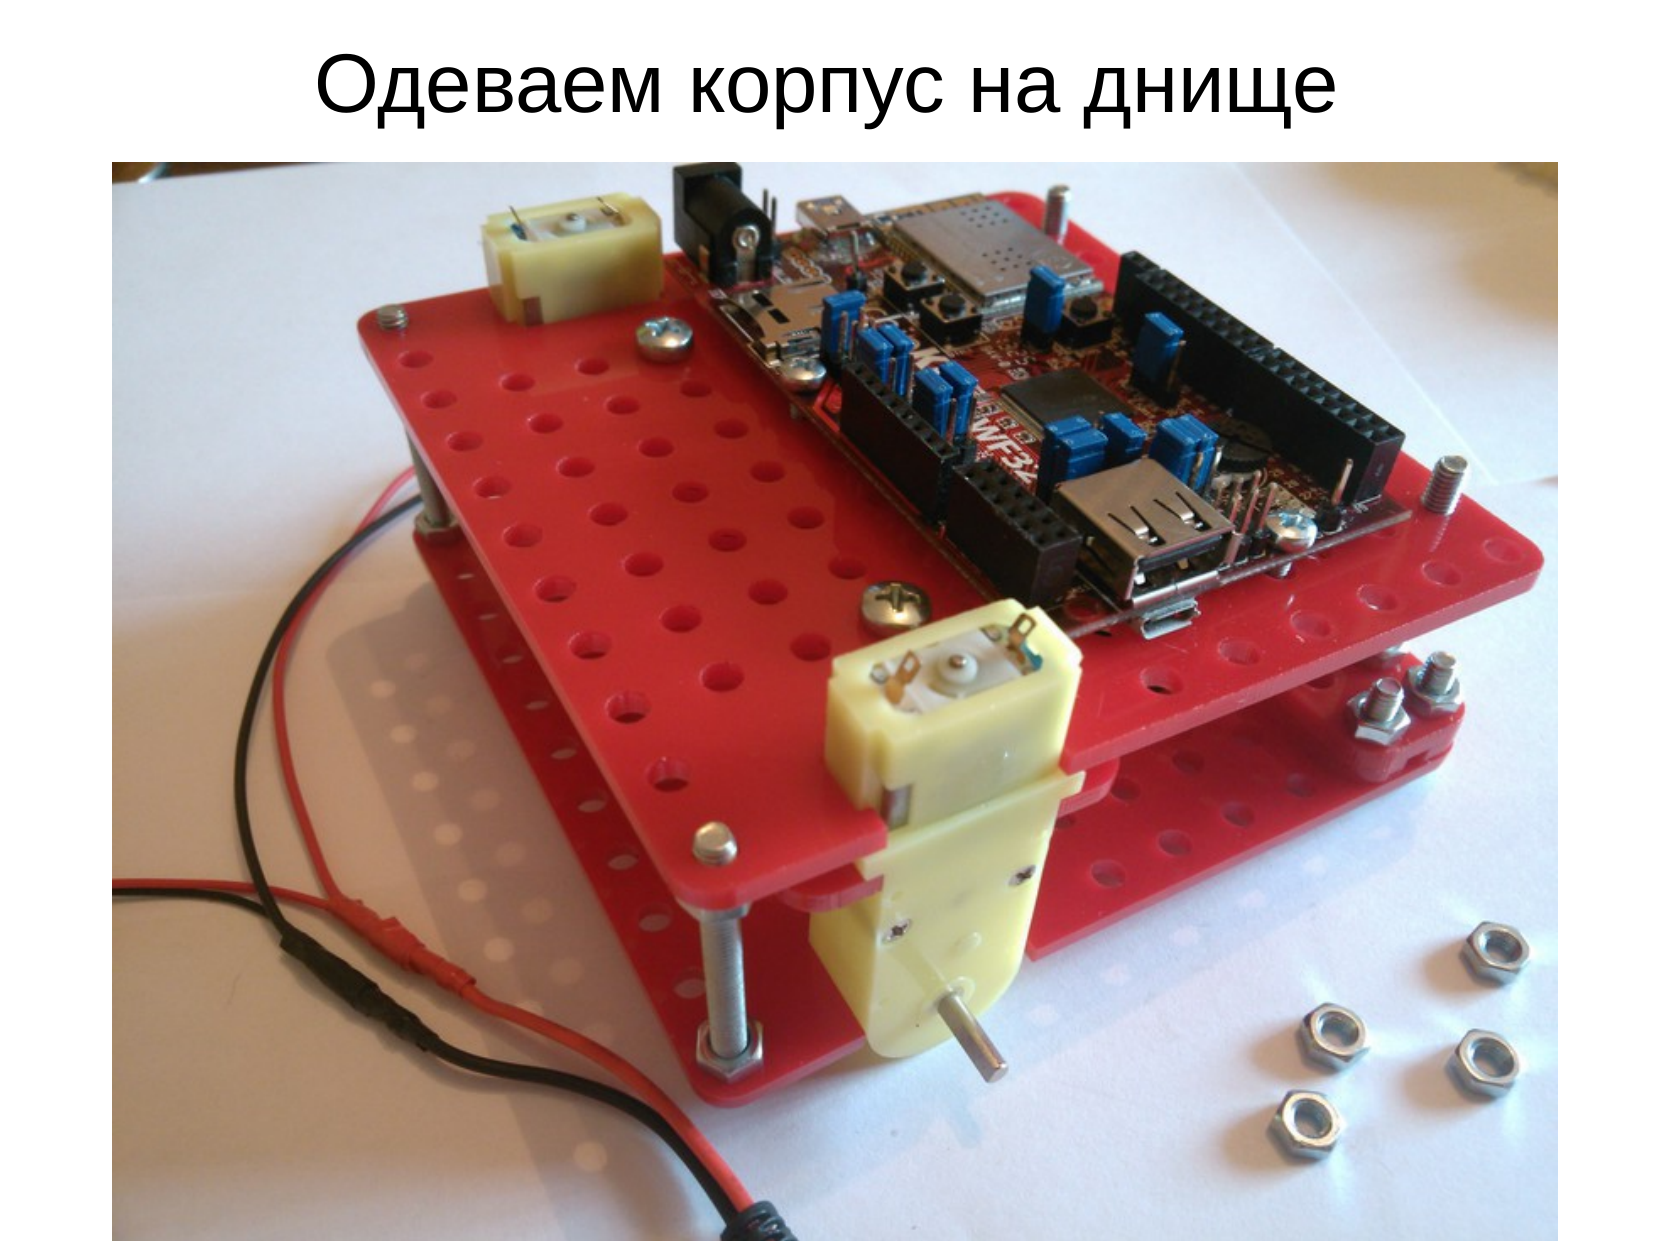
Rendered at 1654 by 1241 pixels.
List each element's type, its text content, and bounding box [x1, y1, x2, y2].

picture [112, 162, 1558, 1241]
title Одеваем корпус на днище [82, 19, 1571, 148]
